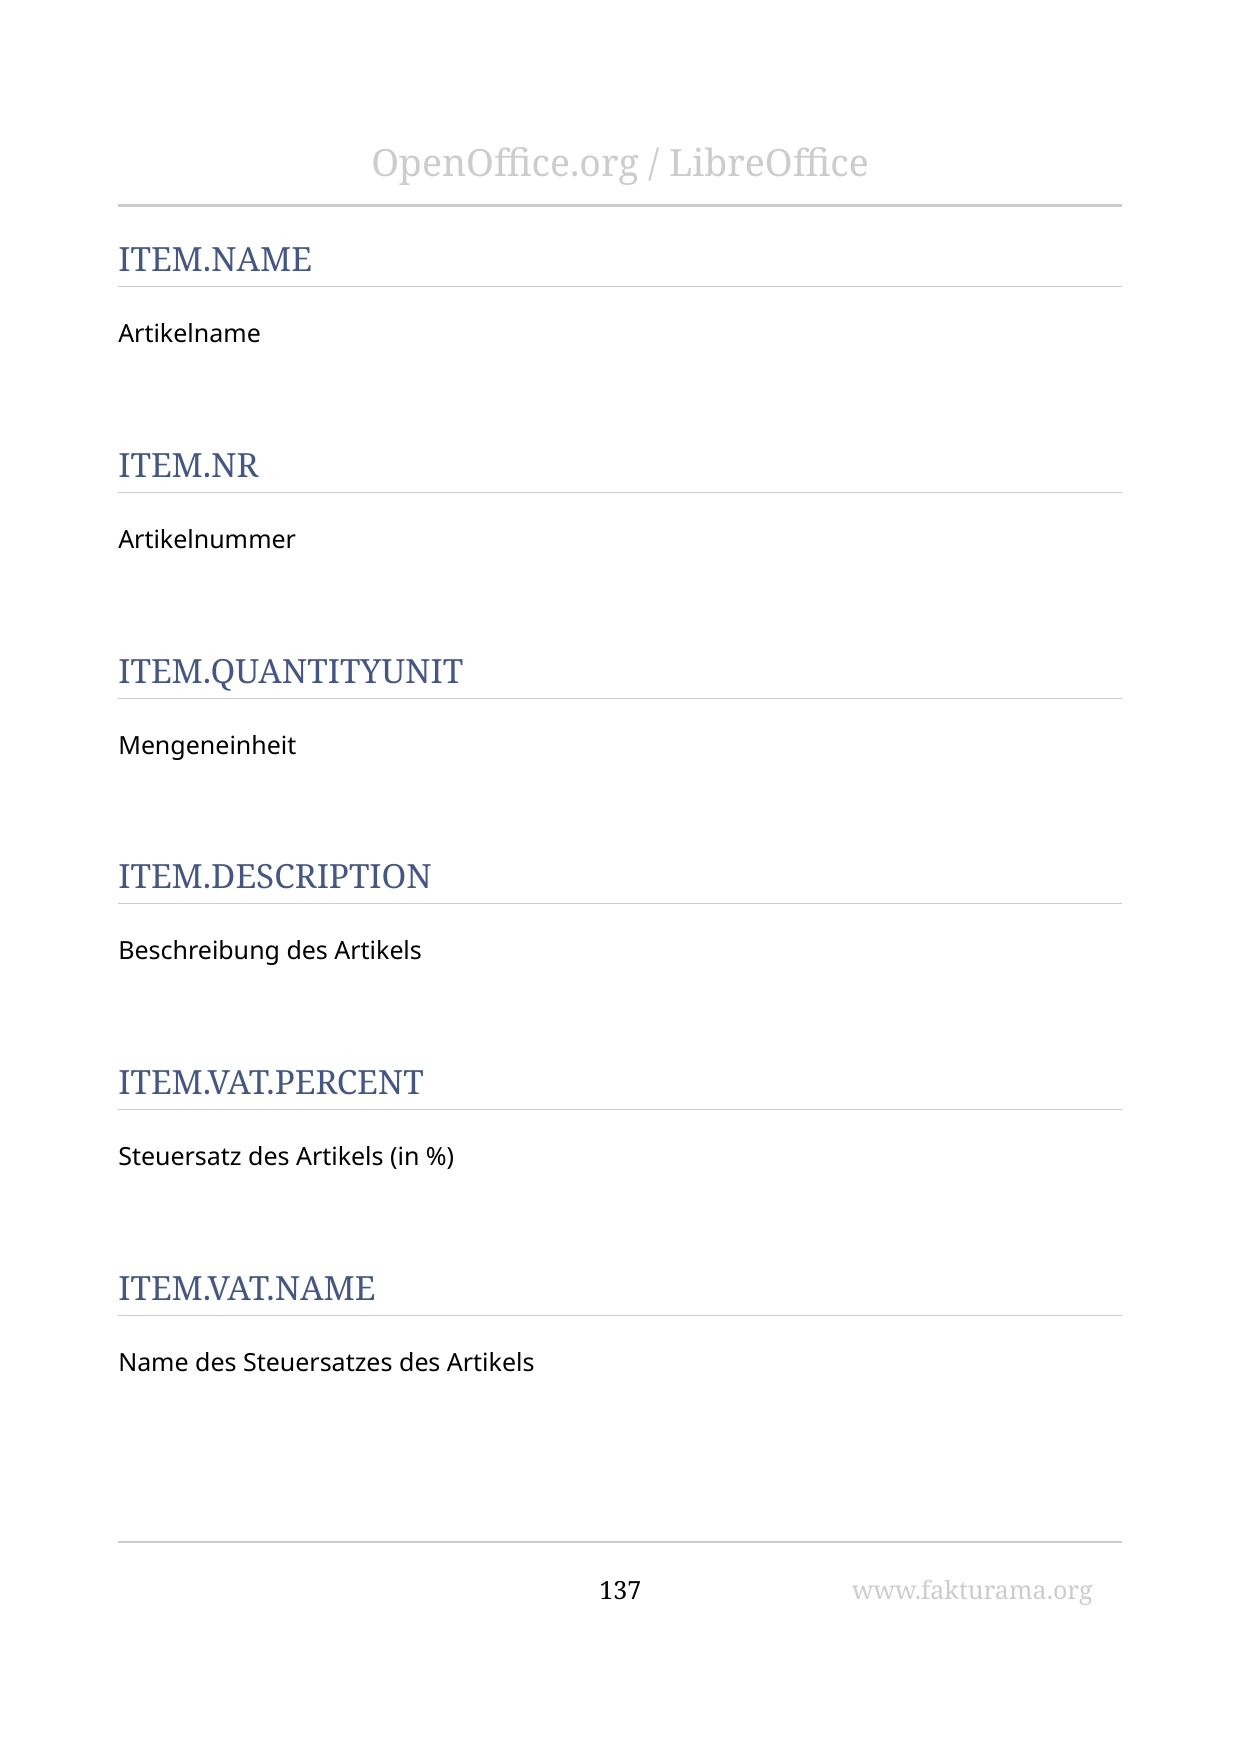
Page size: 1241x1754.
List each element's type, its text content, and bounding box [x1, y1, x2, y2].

subtitle ITEM.QUANTITYUNIT [118, 648, 1122, 698]
subtitle ITEM.NAME [118, 236, 1122, 286]
text Artikelname [118, 316, 1122, 350]
text Beschreibung des Artikels [118, 933, 1122, 967]
text Steuersatz des Artikels (in %) [118, 1139, 1122, 1173]
text Artikelnummer [118, 522, 1122, 556]
subtitle ITEM.DESCRIPTION [118, 853, 1122, 903]
subtitle ITEM.VAT.PERCENT [118, 1059, 1122, 1109]
subtitle ITEM.NR [118, 442, 1122, 492]
text Mengeneinheit [118, 727, 1122, 761]
subtitle ITEM.VAT.NAME [118, 1265, 1122, 1315]
text Name des Steuersatzes des Artikels [118, 1344, 1122, 1378]
